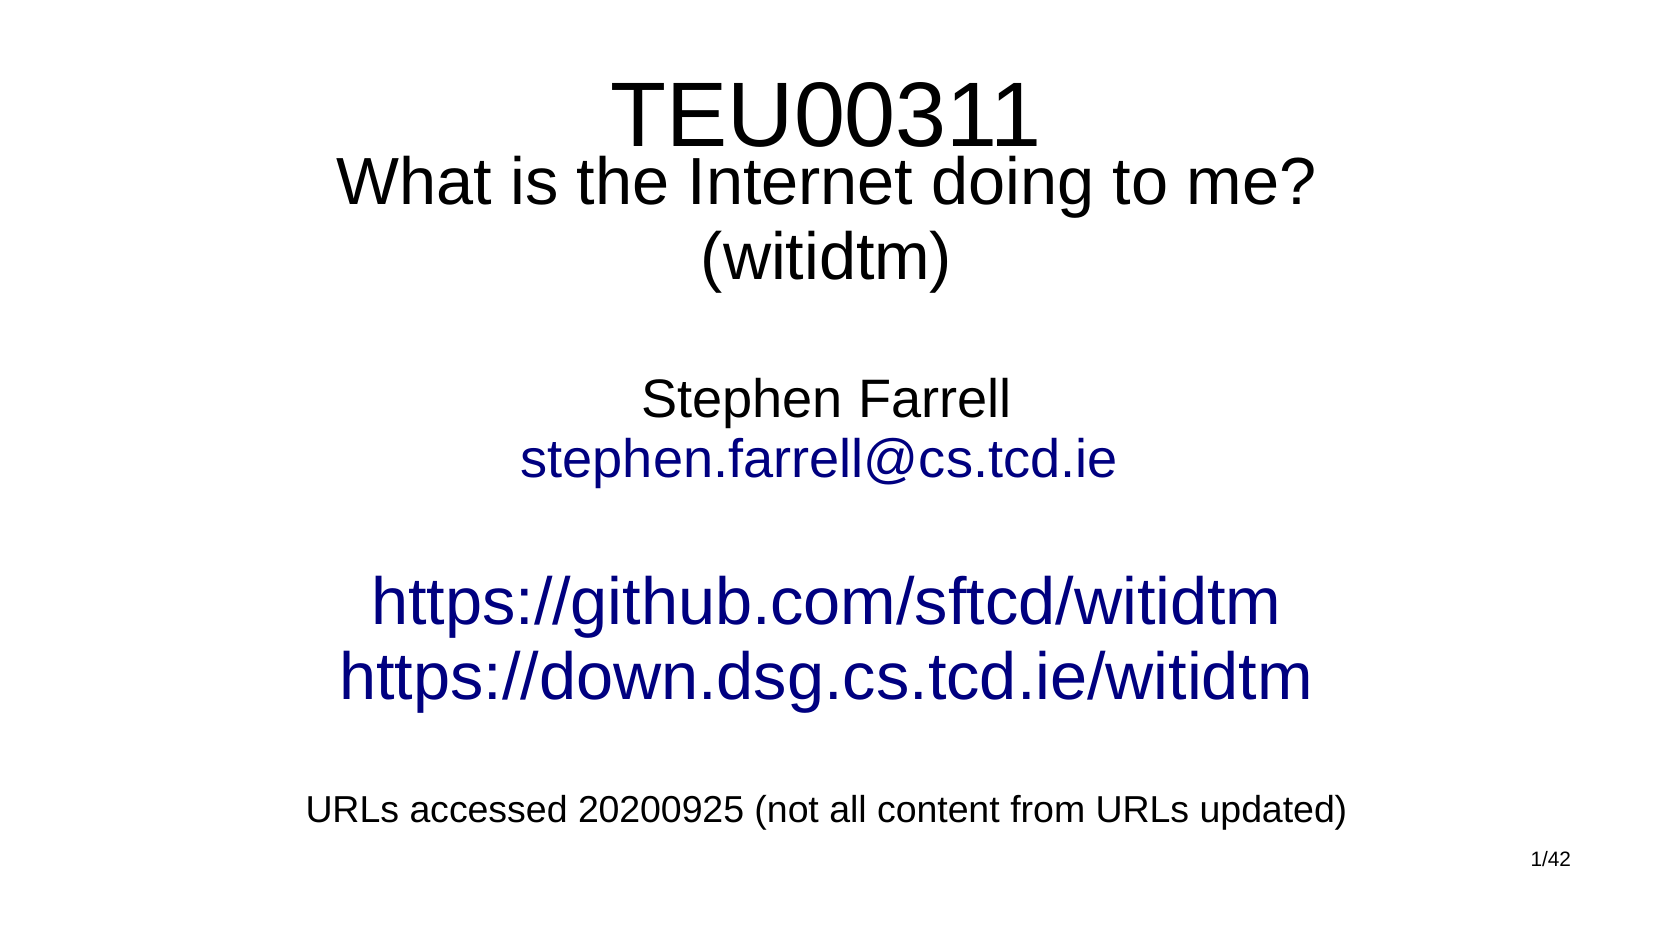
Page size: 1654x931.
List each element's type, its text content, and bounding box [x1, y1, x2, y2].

title TEU00311 [82, 37, 1571, 144]
subtitle What is the Internet doing to me? (witidtm) Stephen Farrell stephen.farrell@cs.tcd.ie https://github.com/sftcd/witidtm https://down.dsg.cs.tcd.ie/witidtm URLs accessed 20200925 (not all content from URLs updated) [82, 144, 1571, 831]
